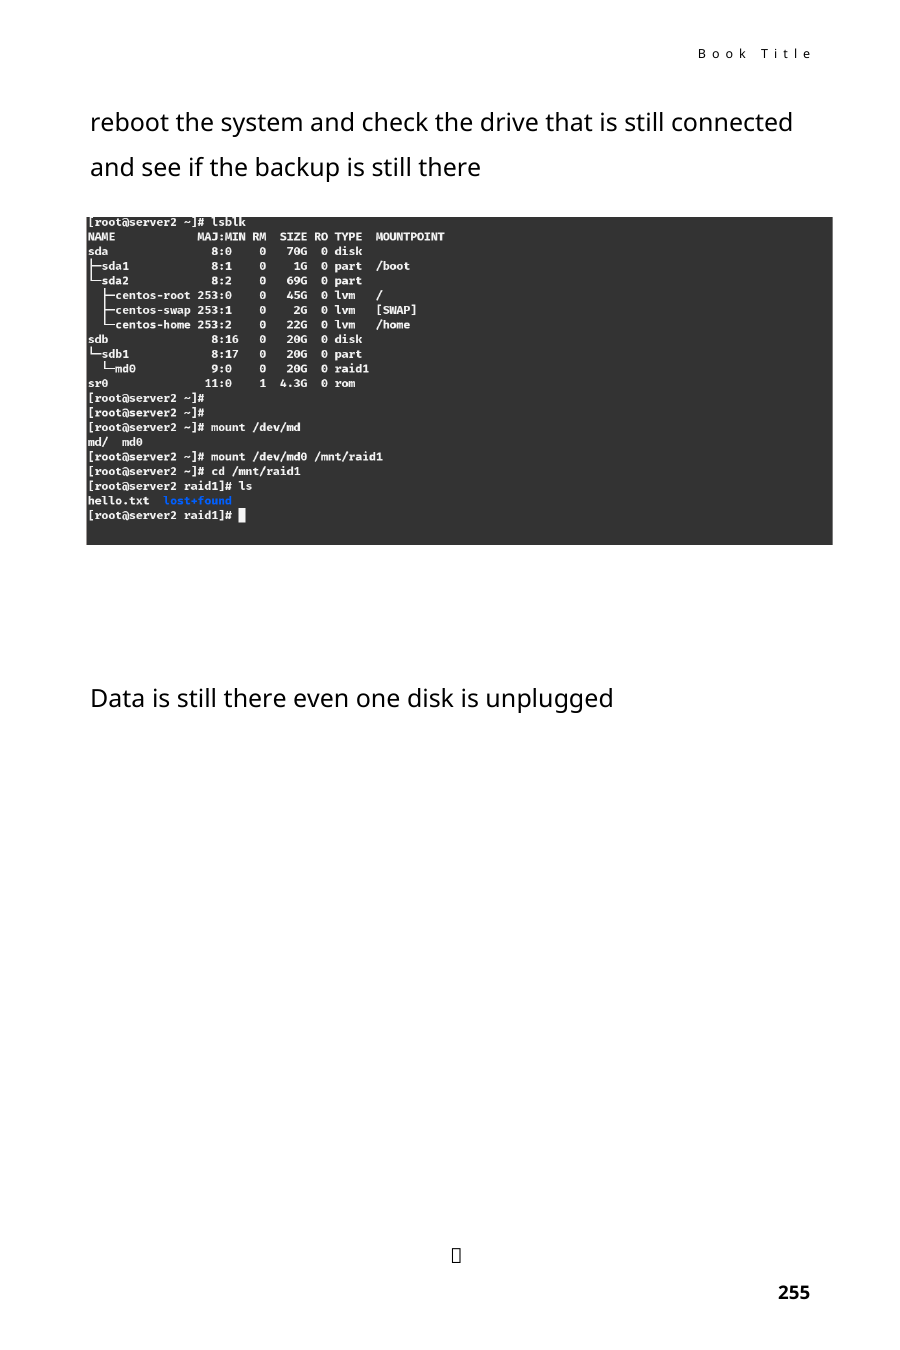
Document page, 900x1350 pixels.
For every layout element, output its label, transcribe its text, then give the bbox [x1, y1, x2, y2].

text Data is still there even one disk is unplugged [90, 681, 810, 715]
picture [86, 217, 833, 545]
text reboot the system and check the drive that is still connected and see if the backup is still there [90, 105, 810, 183]
